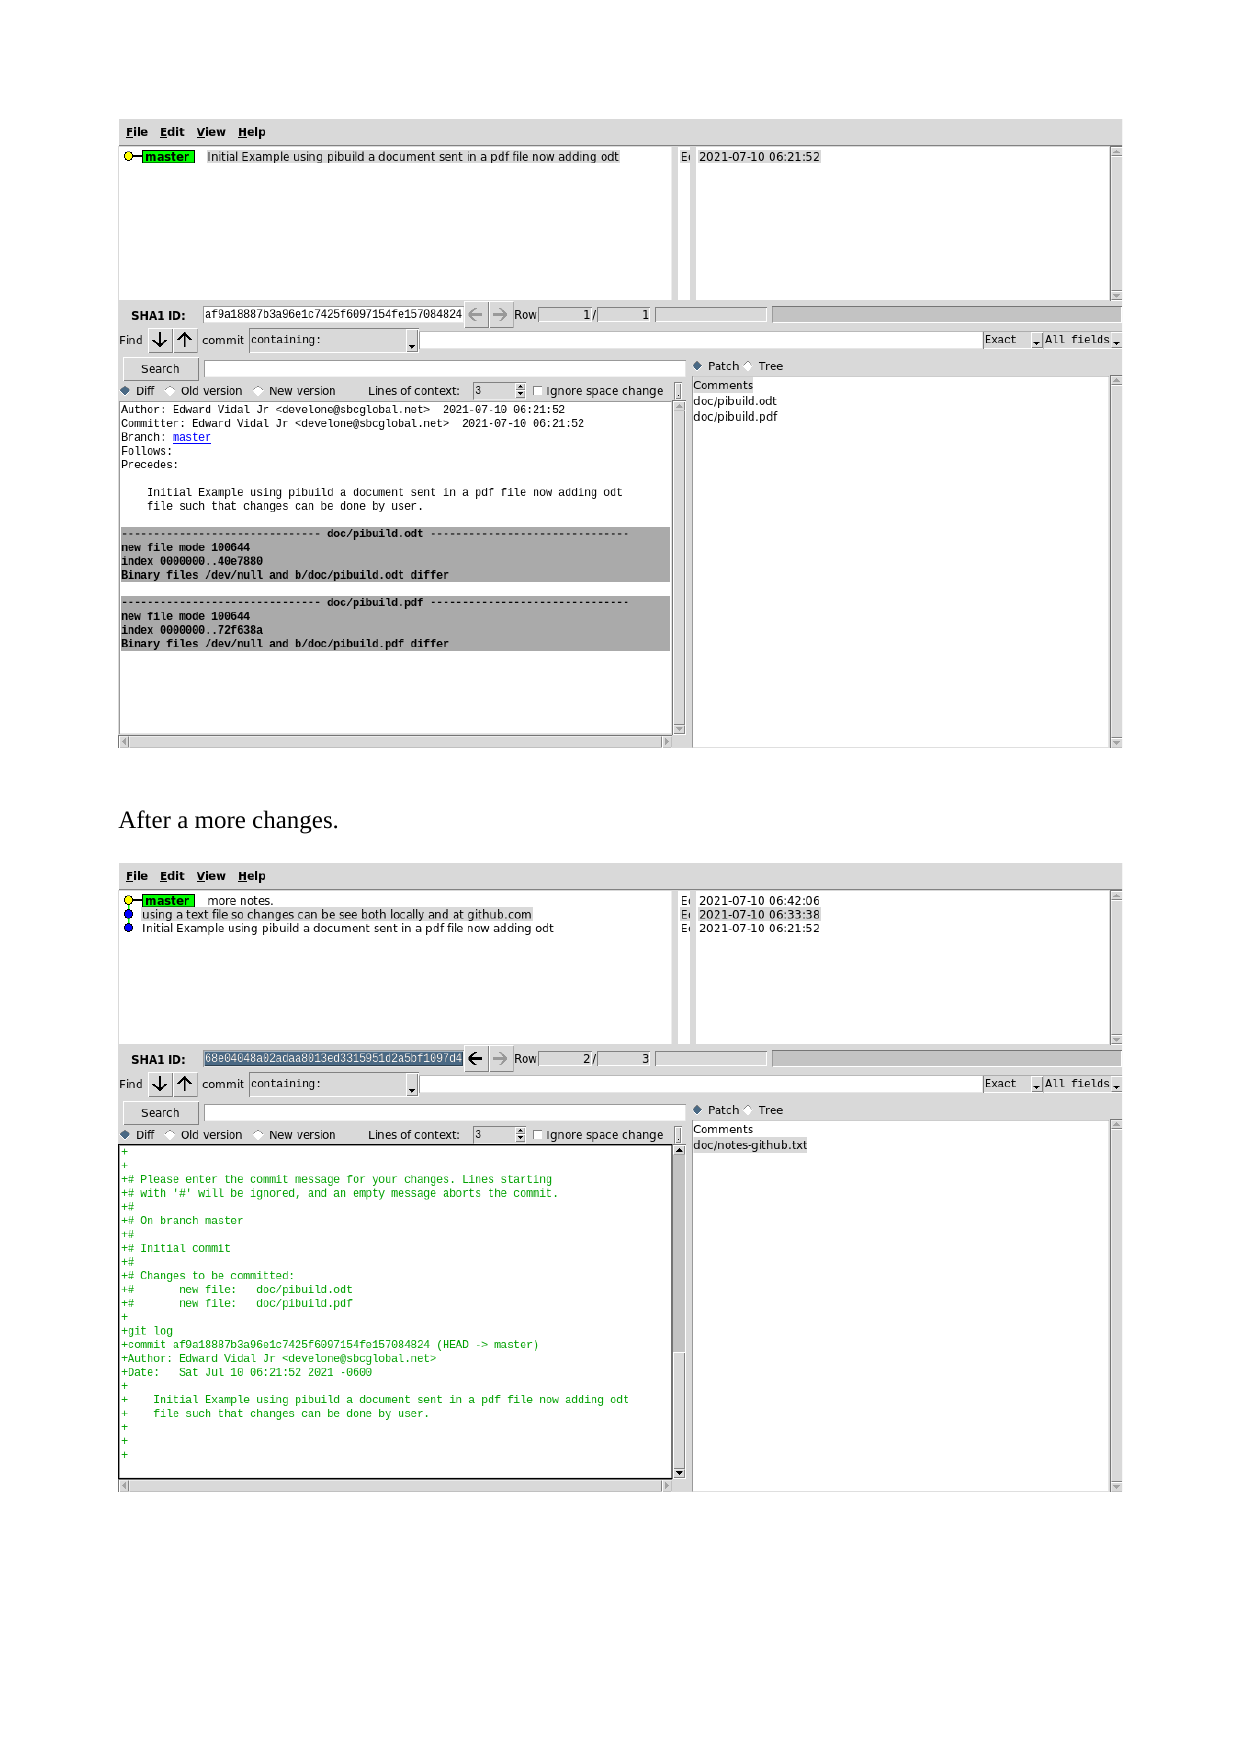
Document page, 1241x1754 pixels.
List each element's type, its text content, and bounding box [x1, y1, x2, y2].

picture [118, 862, 1123, 1492]
picture [118, 118, 1123, 748]
text After a more changes. [118, 805, 1122, 834]
